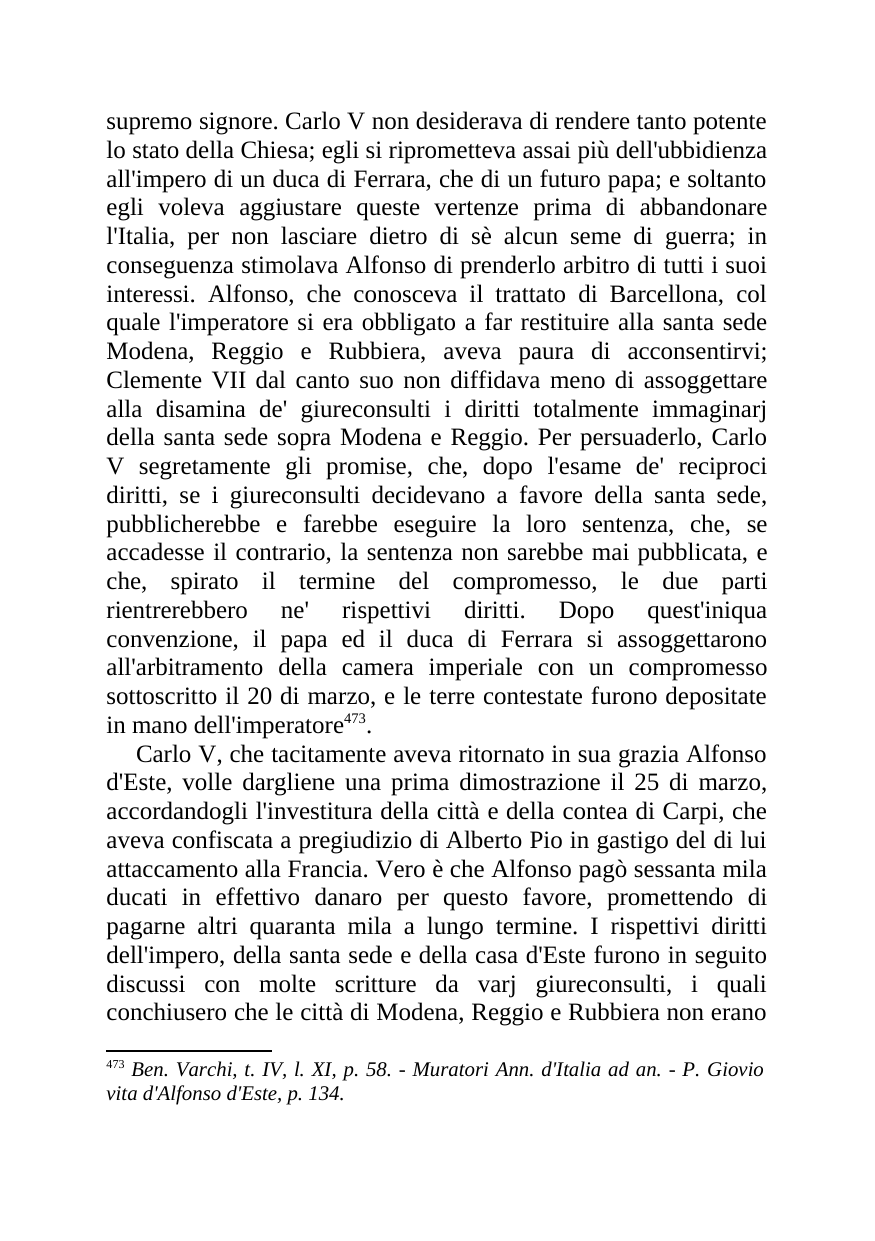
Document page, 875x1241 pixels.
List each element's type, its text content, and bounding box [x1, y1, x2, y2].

text Carlo V, che tacitamente aveva ritornato in sua grazia Alfonso d'Este, volle dargliene una prima dimostrazione il 25 di marzo, accordandogli l'investitura della città e della contea di Carpi, che aveva confiscata a pregiudizio di Alberto Pio in gastigo del di lui attaccamento alla Francia. Vero è che Alfonso pagò sessanta mila ducati in effettivo danaro per questo favore, promettendo di pagarne altri quaranta mila a lungo termine. I rispettivi diritti dell'impero, della santa sede e della casa d'Este furono in seguito discussi con molte scritture da varj giureconsulti, i quali conchiusero che le città di Modena, Reggio e Rubbiera non erano [106, 739, 768, 1026]
text supremo signore. Carlo V non desiderava di rendere tanto potente lo stato della Chiesa; egli si riprometteva assai più dell'ubbidienza all'impero di un duca di Ferrara, che di un futuro papa; e soltanto egli voleva aggiustare queste vertenze prima di abbandonare l'Italia, per non lasciare dietro di sè alcun seme di guerra; in conseguenza stimolava Alfonso di prenderlo arbitro di tutti i suoi interessi. Alfonso, che conosceva il trattato di Barcellona, col quale l'imperatore si era obbligato a far restituire alla santa sede Modena, Reggio e Rubbiera, aveva paura di acconsentirvi; Clemente VII dal canto suo non diffidava meno di assoggettare alla disamina de' giureconsulti i diritti totalmente immaginarj della santa sede sopra Modena e Reggio. Per persuaderlo, Carlo V segretamente gli promise, che, dopo l'esame de' reciproci diritti, se i giureconsulti decidevano a favore della santa sede, pubblicherebbe e farebbe eseguire la loro sentenza, che, se accadesse il contrario, la sentenza non sarebbe mai pubblicata, e che, spirato il termine del compromesso, le due parti rientrerebbero ne' rispettivi diritti. Dopo quest'iniqua convenzione, il papa ed il duca di Ferrara si assoggettarono all'arbitramento della camera imperiale con un compromesso sottoscritto il 20 di marzo, e le terre contestate furono depositate in mano dell'imperatore. [106, 106, 768, 739]
text Ben. Varchi, t. IV, l. XI, p. 58. - Muratori Ann. d'Italia ad an. - P. Giovio vita d'Alfonso d'Este, p. 134. [106, 1057, 768, 1105]
